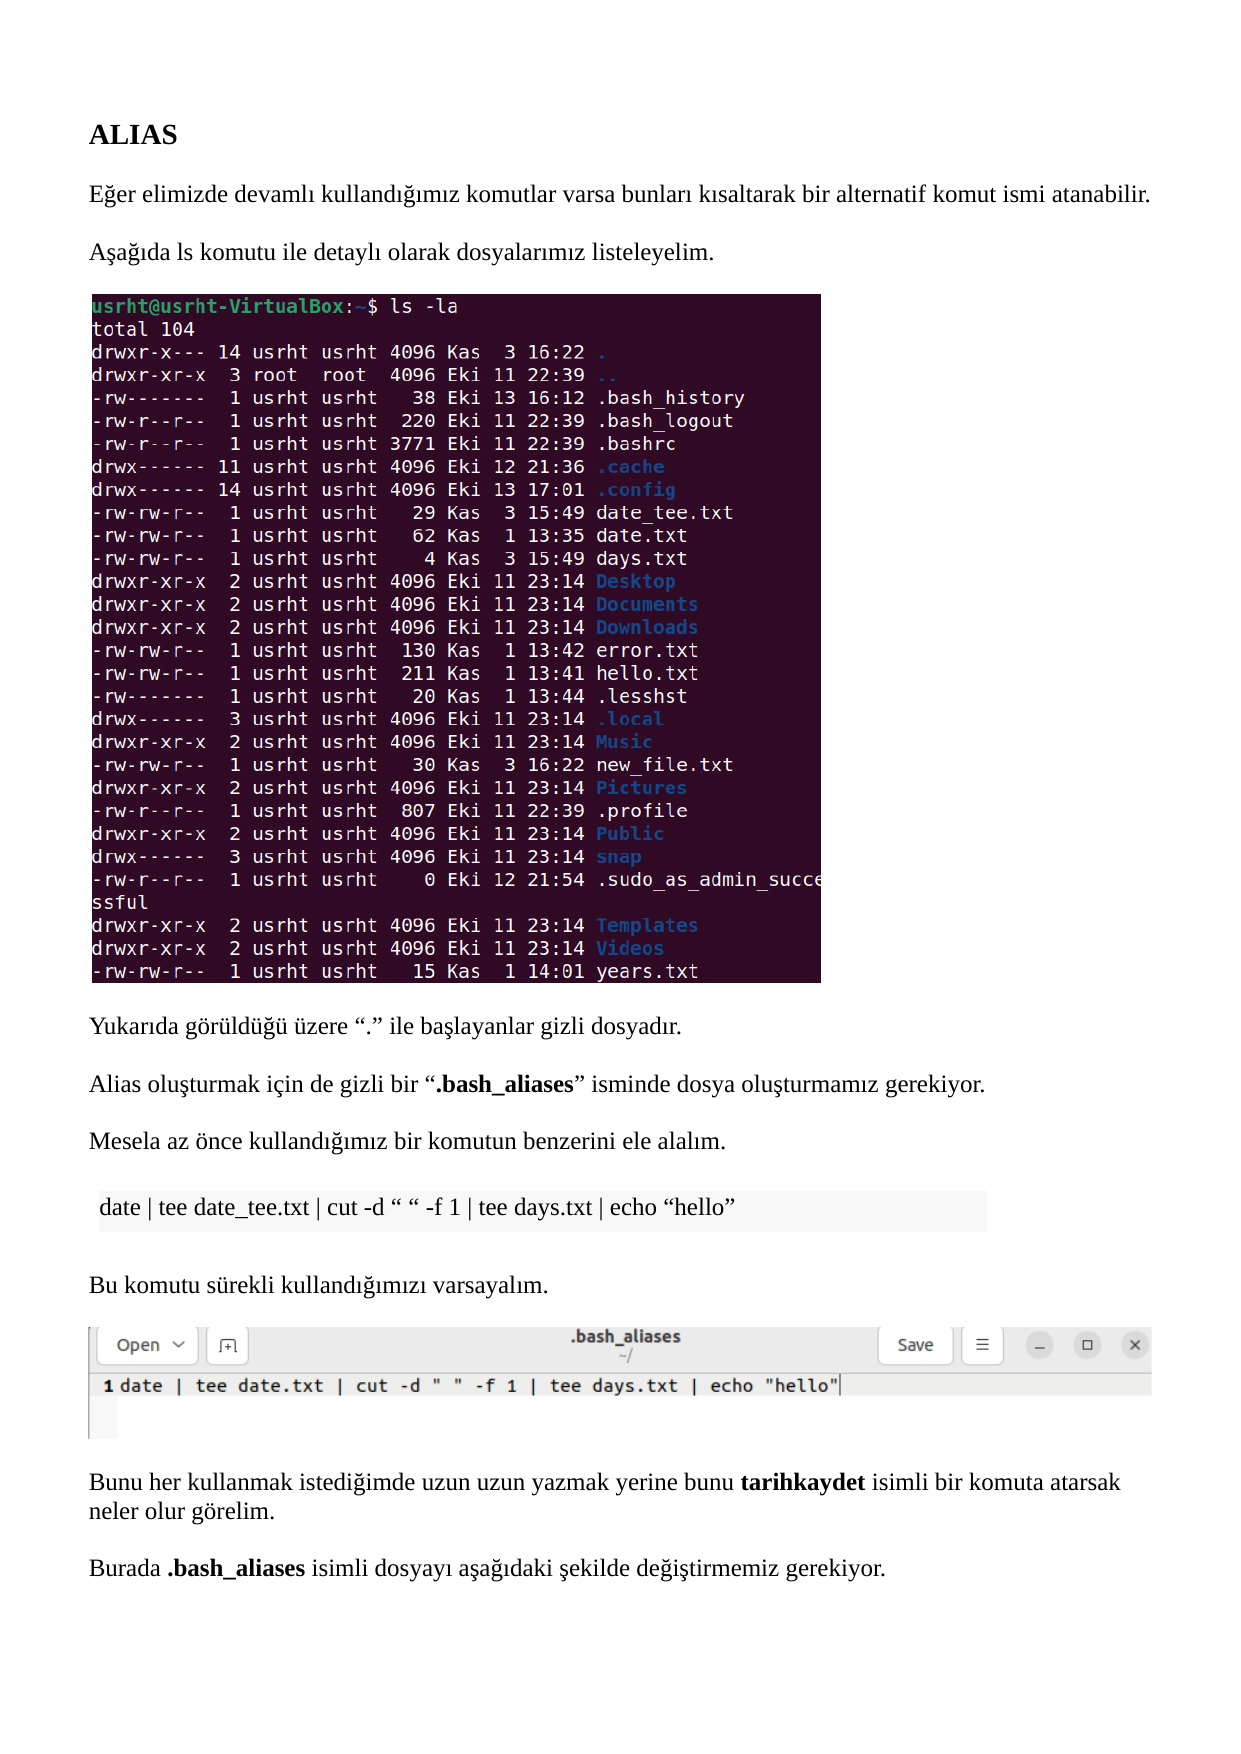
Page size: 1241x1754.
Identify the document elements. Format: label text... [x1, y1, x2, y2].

text Bu komutu sürekli kullandığımızı varsayalım. [88, 1270, 1152, 1299]
text Burada .bash_aliases isimli dosyayı aşağıdaki şekilde değiştirmemiz gerekiyor. [88, 1553, 1152, 1582]
text Bunu her kullanmak istediğimde uzun uzun yazmak yerine bunu tarihkaydet isimli bir komuta atarsak neler olur görelim. [88, 1467, 1152, 1524]
text ALIAS [88, 117, 1152, 151]
text Alias oluşturmak için de gizli bir “.bash_aliases” isminde dosya oluşturmamız gerekiyor. [88, 1069, 1152, 1097]
picture [92, 294, 821, 983]
text Yukarıda görüldüğü üzere “.” ile başlayanlar gizli dosyadır. [88, 1011, 1152, 1040]
text Eğer elimizde devamlı kullandığımız komutlar varsa bunları kısaltarak bir alternatif komut ismi atanabilir. [88, 179, 1152, 208]
picture [88, 1327, 1152, 1439]
text Aşağıda ls komutu ile detaylı olarak dosyalarımız listeleyelim. [88, 237, 1152, 266]
text Mesela az önce kullandığımız bir komutun benzerini ele alalım. [88, 1126, 1152, 1155]
